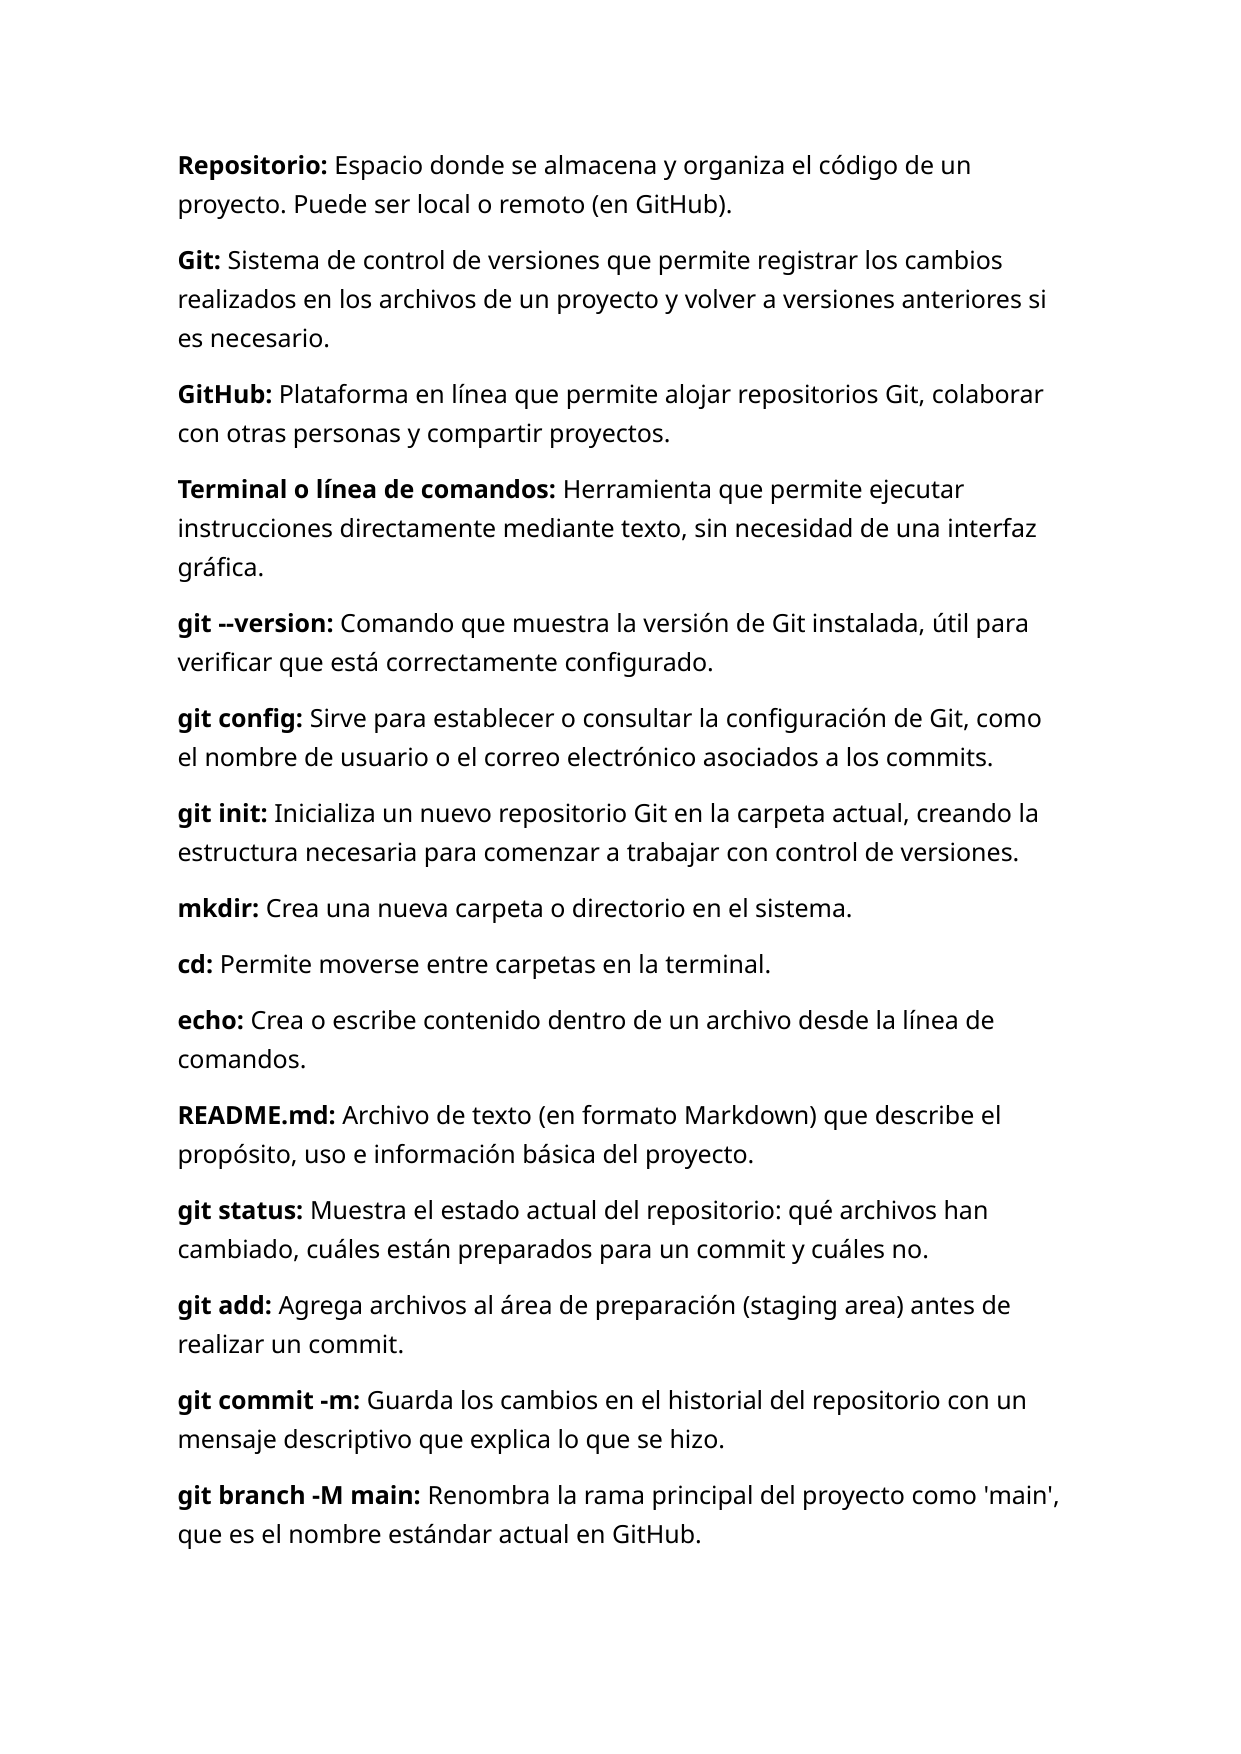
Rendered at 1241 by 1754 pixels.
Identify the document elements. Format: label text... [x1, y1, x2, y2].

text git status: Muestra el estado actual del repositorio: qué archivos han cambiado, cuáles están preparados para un commit y cuáles no. [177, 1193, 1063, 1266]
text mkdir: Crea una nueva carpeta o directorio en el sistema. [177, 891, 1063, 925]
text git commit -m: Guarda los cambios en el historial del repositorio con un mensaje descriptivo que explica lo que se hizo. [177, 1383, 1063, 1456]
text cd: Permite moverse entre carpetas en la terminal. [177, 947, 1063, 981]
text README.md: Archivo de texto (en formato Markdown) que describe el propósito, uso e información básica del proyecto. [177, 1098, 1063, 1171]
text Git: Sistema de control de versiones que permite registrar los cambios realizados en los archivos de un proyecto y volver a versiones anteriores si es necesario. [177, 243, 1063, 355]
text git config: Sirve para establecer o consultar la configuración de Git, como el nombre de usuario o el correo electrónico asociados a los commits. [177, 701, 1063, 774]
text git branch -M main: Renombra la rama principal del proyecto como 'main', que es el nombre estándar actual en GitHub. [177, 1478, 1063, 1551]
text GitHub: Plataforma en línea que permite alojar repositorios Git, colaborar con otras personas y compartir proyectos. [177, 377, 1063, 450]
text git add: Agrega archivos al área de preparación (staging area) antes de realizar un commit. [177, 1288, 1063, 1361]
text git --version: Comando que muestra la versión de Git instalada, útil para verificar que está correctamente configurado. [177, 606, 1063, 679]
text echo: Crea o escribe contenido dentro de un archivo desde la línea de comandos. [177, 1003, 1063, 1076]
text git init: Inicializa un nuevo repositorio Git en la carpeta actual, creando la estructura necesaria para comenzar a trabajar con control de versiones. [177, 796, 1063, 869]
text Repositorio: Espacio donde se almacena y organiza el código de un proyecto. Puede ser local o remoto (en GitHub). [177, 148, 1063, 221]
text Terminal o línea de comandos: Herramienta que permite ejecutar instrucciones directamente mediante texto, sin necesidad de una interfaz gráfica. [177, 472, 1063, 584]
